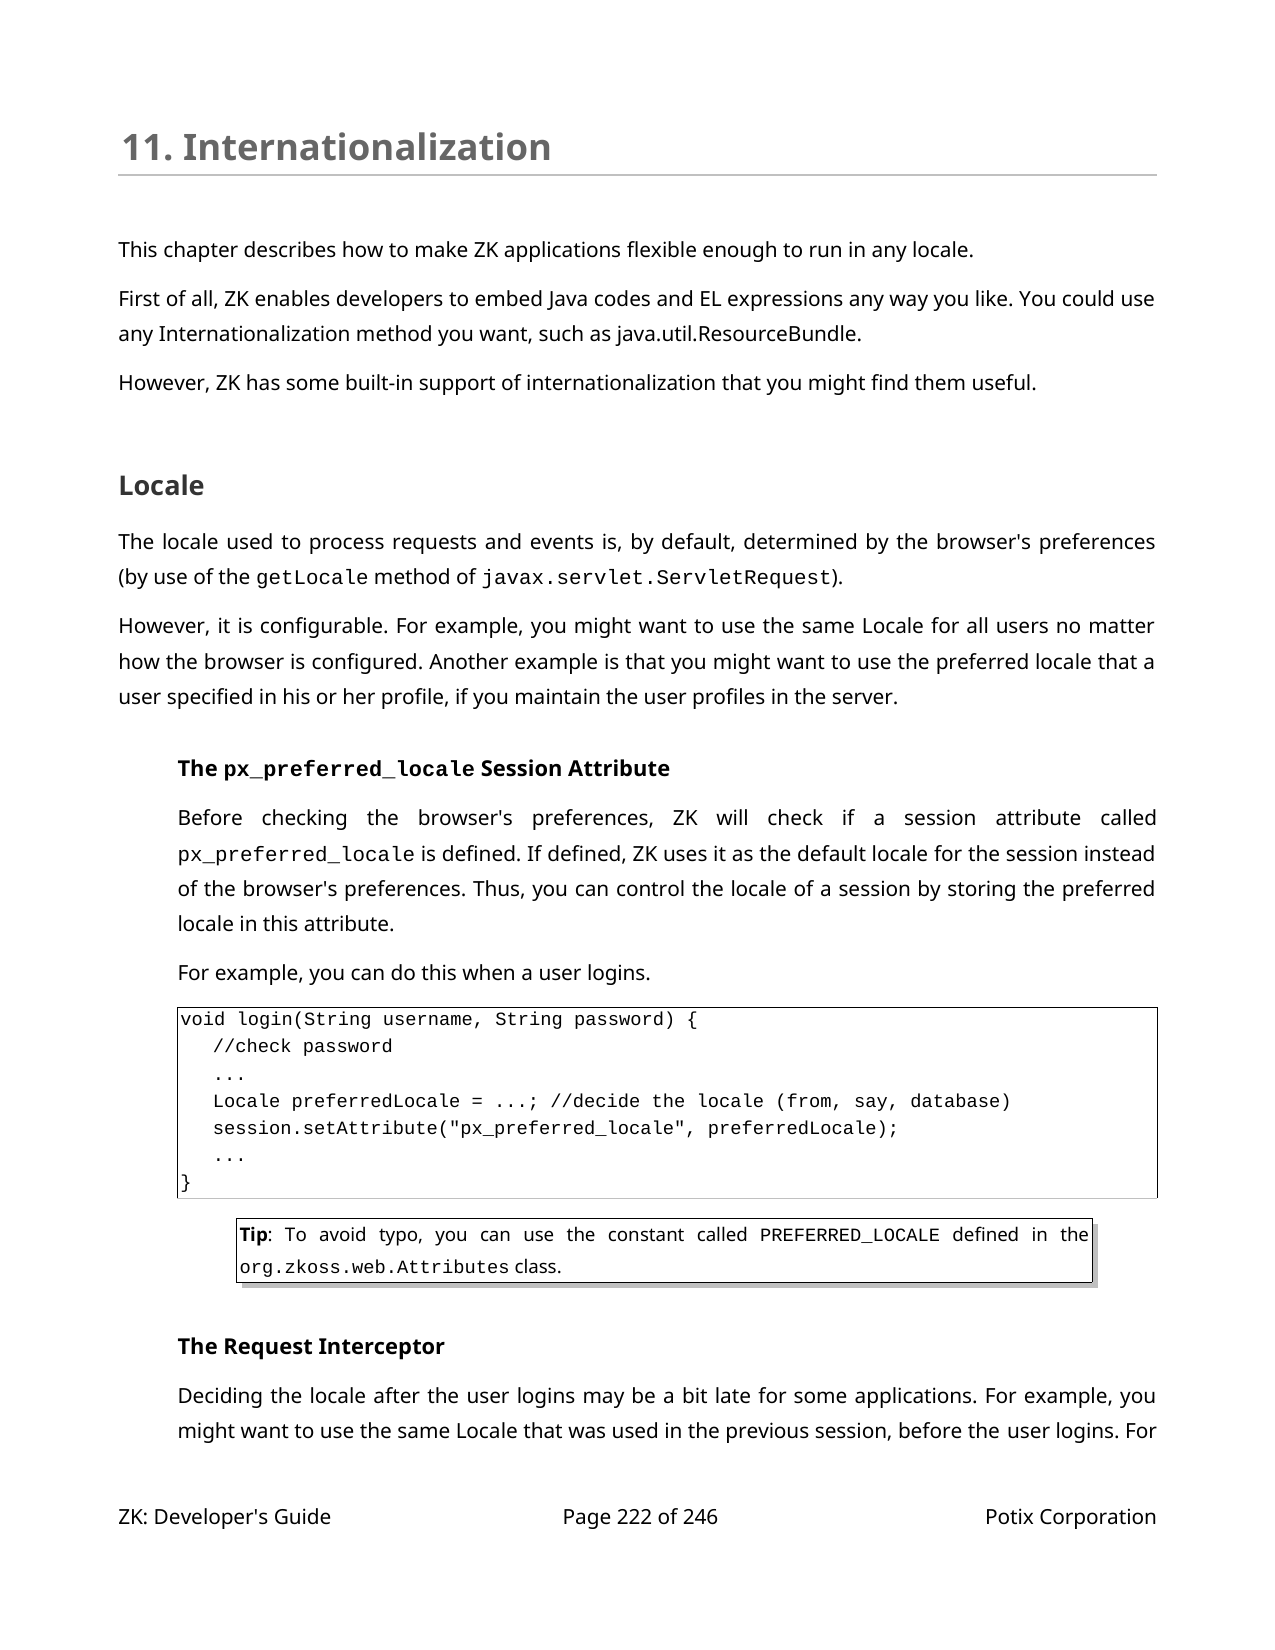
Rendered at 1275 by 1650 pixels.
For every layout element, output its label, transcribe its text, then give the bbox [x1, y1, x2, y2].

text However, it is configurable. For example, you might want to use the same Locale for all users no matter how the browser is configured. Another example is that you might want to use the preferred locale that a user specified in his or her profile, if you maintain the user profiles in the server. [118, 612, 1157, 710]
text Before checking the browser's preferences, ZK will check if a session attribute called px_preferred_locale is defined. If defined, ZK uses it as the default locale for the session instead of the browser's preferences. Thus, you can control the locale of a session by storing the preferred locale in this attribute. [177, 803, 1157, 938]
text } [178, 1170, 1157, 1198]
text session.setAttribute("px_preferred_locale", preferredLocale); [178, 1116, 1157, 1140]
text The locale used to process requests and events is, by default, determined by the browser's preferences (by use of the getLocale method of javax.servlet.ServletRequest). [118, 527, 1157, 591]
text //check password [178, 1034, 1157, 1059]
text For example, you can do this when a user logins. [177, 958, 1157, 987]
subtitle The px_preferred_locale Session Attribute [177, 753, 1157, 783]
text ... [178, 1143, 1157, 1167]
text Locale preferredLocale = ...; //decide the locale (from, say, database) [178, 1089, 1157, 1113]
text First of all, ZK enables developers to embed Java codes and EL expressions any way you like. You could use any Internationalization method you want, such as java.util.ResourceBundle. [118, 284, 1157, 347]
text void login(String username, String password) { [178, 1008, 1157, 1031]
text ... [178, 1062, 1157, 1086]
text Tip: To avoid typo, you can use the constant called PREFERRED_LOCALE defined in the org.zkoss.web.Attributes class. [237, 1219, 1092, 1282]
subtitle 11. Internationalization [118, 118, 1157, 174]
subtitle The Request Interceptor [177, 1331, 1157, 1361]
subtitle Locale [118, 467, 1157, 504]
text Deciding the locale after the user logins may be a bit late for some applications. For example, you might want to use the same Locale that was used in the previous session, before the user logins. For [177, 1381, 1157, 1444]
text This chapter describes how to make ZK applications flexible enough to run in any locale. [118, 235, 1157, 263]
text However, ZK has some built-in support of internationalization that you might find them useful. [118, 368, 1157, 396]
